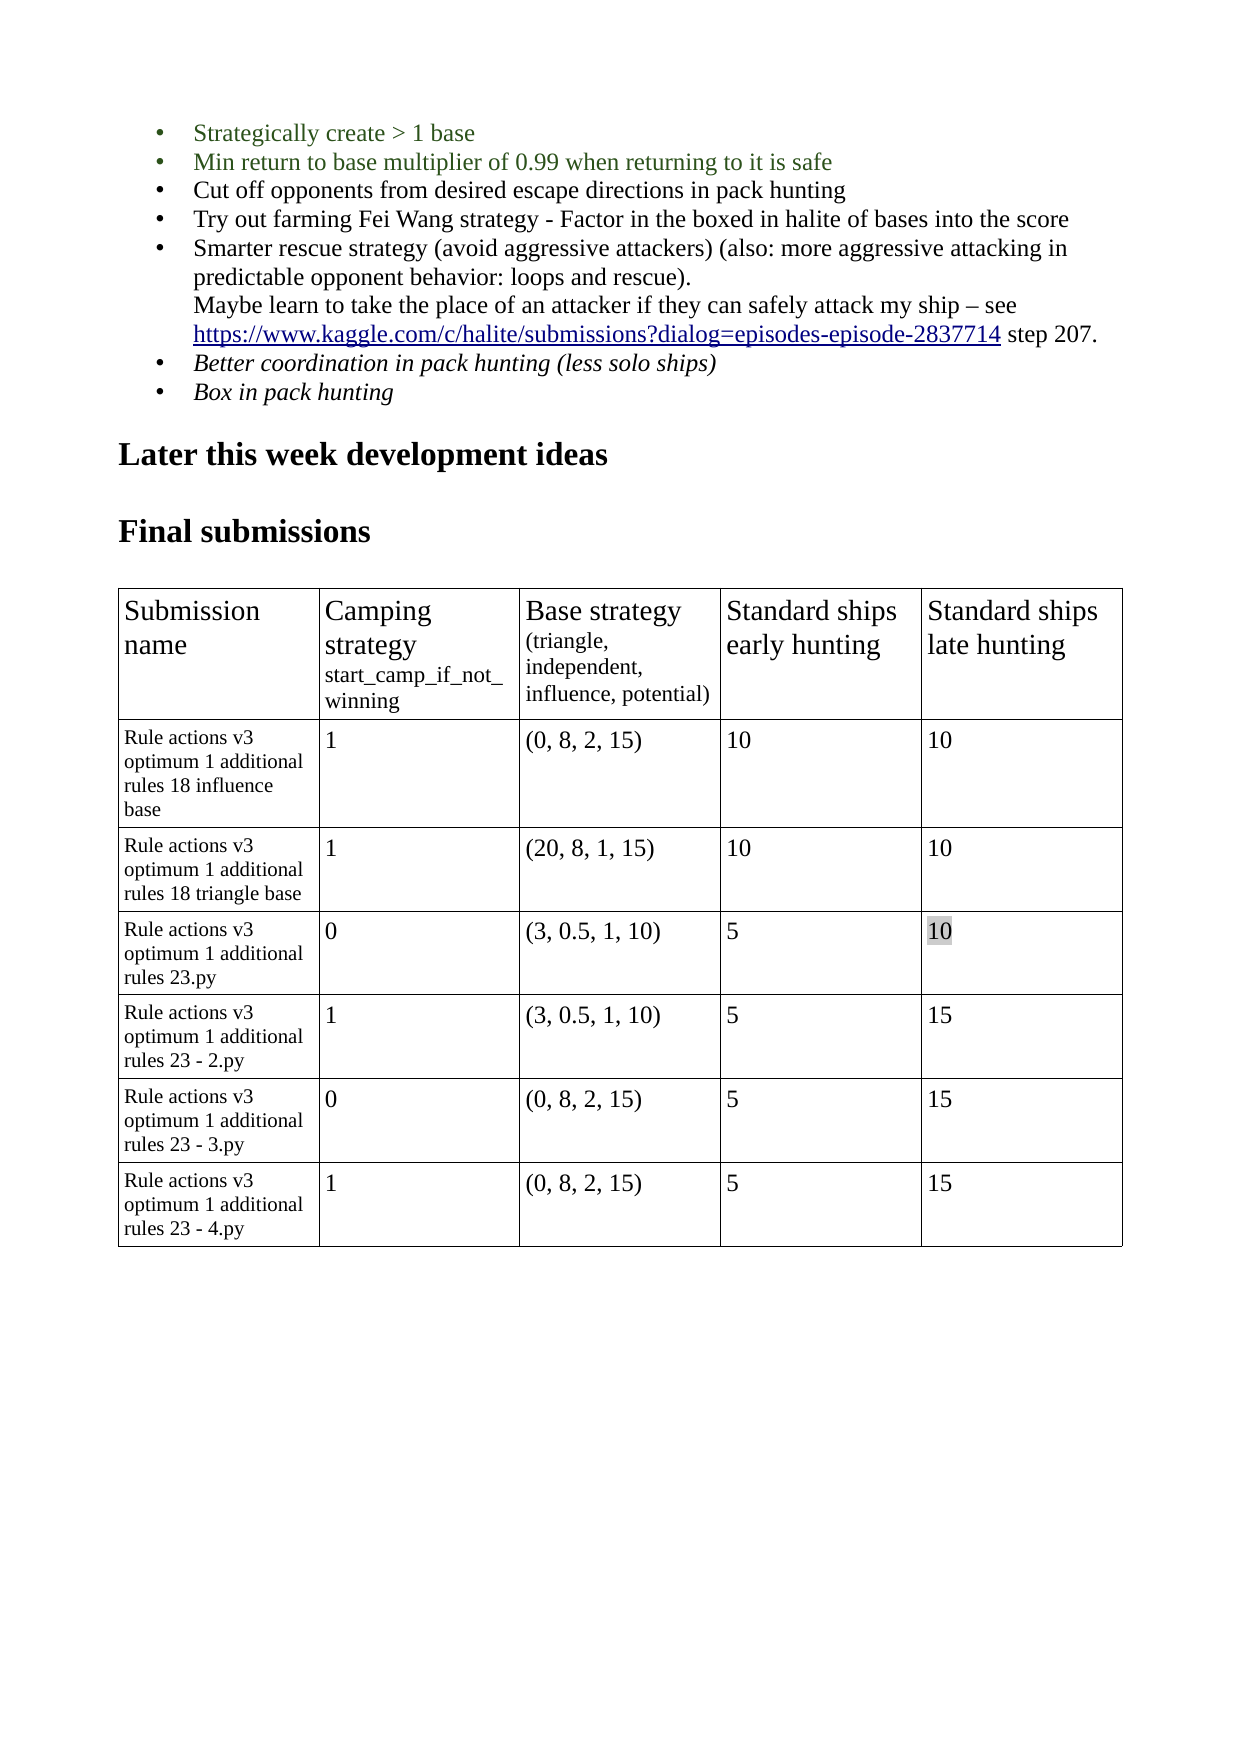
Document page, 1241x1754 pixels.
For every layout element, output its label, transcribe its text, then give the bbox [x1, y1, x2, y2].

list Smarter rescue strategy (avoid aggressive attackers) (also: more aggressive attacking in predictable opponent behavior: loops and rescue). [156, 233, 1122, 291]
table_cell (3, 0.5, 1, 10) [520, 912, 720, 994]
table_cell Rule actions v3 optimum 1 additional rules 23 - 3.py [119, 1079, 319, 1162]
table_cell 10 [721, 828, 921, 911]
table_cell Rule actions v3 optimum 1 additional rules 23 - 2.py [119, 995, 319, 1078]
table_cell (0, 8, 2, 15) [520, 1163, 720, 1246]
list Box in pack hunting [156, 377, 1122, 406]
table_cell (3, 0.5, 1, 10) [520, 995, 720, 1078]
table_cell 5 [721, 1079, 921, 1162]
table_header Camping strategy start_camp_if_not_winning [320, 589, 519, 719]
table_cell (0, 8, 2, 15) [520, 720, 720, 827]
table_cell (0, 8, 2, 15) [520, 1079, 720, 1162]
table_header Standard ships early hunting [721, 589, 921, 719]
table_cell Rule actions v3 optimum 1 additional rules 23.py [119, 912, 319, 994]
table_header Submission name [119, 589, 319, 719]
table_cell 15 [922, 1163, 1122, 1246]
table_cell 10 [922, 720, 1122, 827]
table_cell Rule actions v3 optimum 1 additional rules 18 influence base [119, 720, 319, 827]
table_cell 10 [922, 828, 1122, 911]
table_cell Rule actions v3 optimum 1 additional rules 18 triangle base [119, 828, 319, 911]
text Final submissions [118, 511, 1122, 549]
table_cell 0 [320, 912, 519, 994]
table_cell 1 [320, 828, 519, 911]
table_header Standard ships late hunting [922, 589, 1122, 719]
table_cell (20, 8, 1, 15) [520, 828, 720, 911]
table_cell 10 [721, 720, 921, 827]
table_cell 15 [922, 995, 1122, 1078]
list Min return to base multiplier of 0.99 when returning to it is safe [156, 147, 1122, 176]
table_cell 1 [320, 720, 519, 827]
table_cell 15 [922, 1079, 1122, 1162]
text Later this week development ideas [118, 434, 1122, 473]
table_cell 0 [320, 1079, 519, 1162]
list Strategically create > 1 base [156, 118, 1122, 147]
list Try out farming Fei Wang strategy - Factor in the boxed in halite of bases into the score [156, 204, 1122, 233]
table_cell 1 [320, 995, 519, 1078]
table_cell 1 [320, 1163, 519, 1246]
table_header Base strategy (triangle, independent, influence, potential) [520, 589, 720, 719]
list Maybe learn to take the place of an attacker if they can safely attack my ship – see https://www.kaggle.com/c/halite/submissions?dialog=episodes-episode-2837714 step 207. [156, 291, 1122, 348]
list Better coordination in pack hunting (less solo ships) [156, 348, 1122, 377]
list Cut off opponents from desired escape directions in pack hunting [156, 176, 1122, 204]
table_cell 10 [922, 912, 1122, 994]
table_cell 5 [721, 1163, 921, 1246]
table_cell 5 [721, 995, 921, 1078]
table_cell Rule actions v3 optimum 1 additional rules 23 - 4.py [119, 1163, 319, 1246]
table_cell 5 [721, 912, 921, 994]
